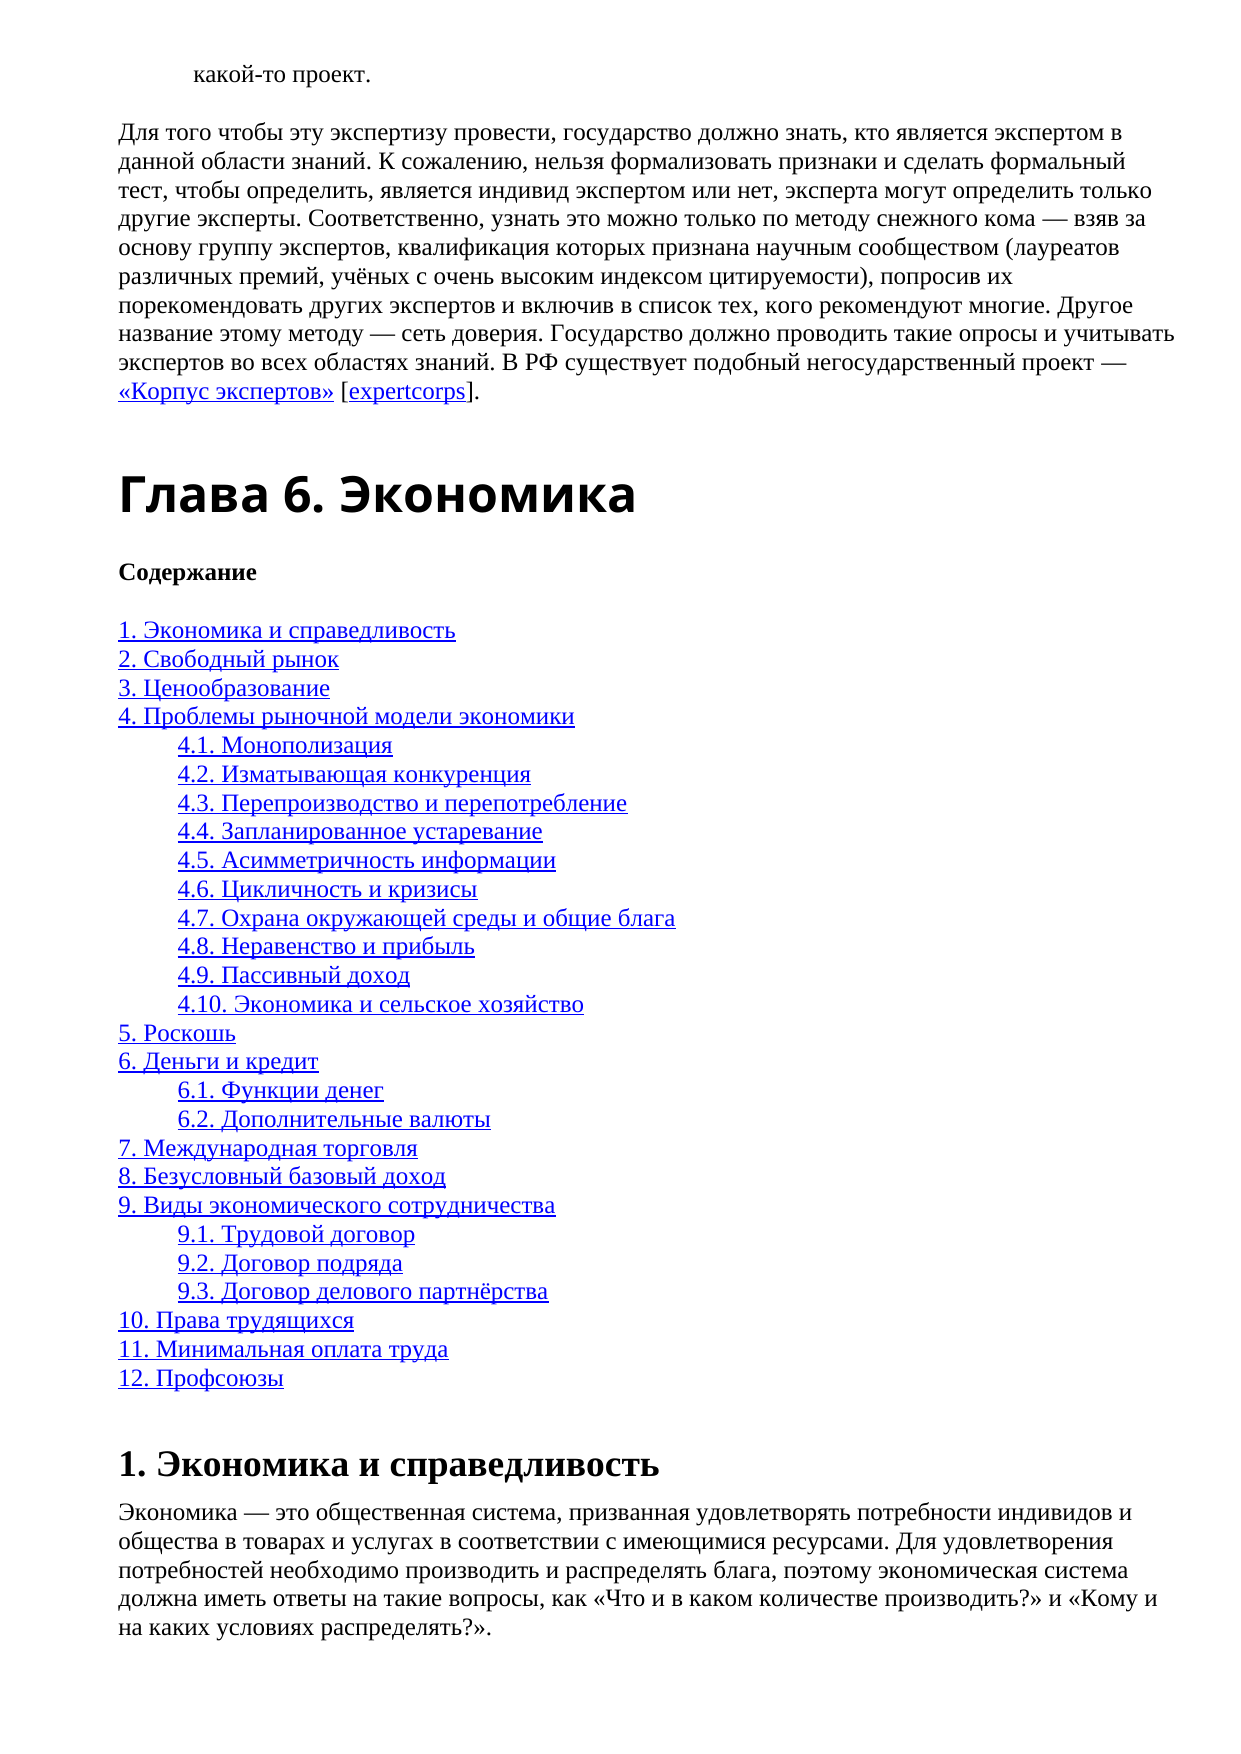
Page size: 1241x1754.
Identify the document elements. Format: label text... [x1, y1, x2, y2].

text Содержание [118, 557, 1181, 586]
subtitle 4.7. Охрана окружающей среды и общие блага [177, 903, 1181, 931]
subtitle 4.6. Цикличность и кризисы [177, 874, 1181, 903]
subtitle 6.2. Дополнительные валюты [177, 1104, 1181, 1133]
subtitle 4.10. Экономика и сельское хозяйство [177, 989, 1181, 1018]
subtitle 9.1. Трудовой договор [177, 1219, 1181, 1248]
subtitle 3. Ценообразование [118, 673, 1181, 701]
list какой-то проект. [156, 59, 1181, 88]
subtitle Глава 6. Экономика [118, 459, 1181, 527]
subtitle 4.5. Асимметричность информации [177, 845, 1181, 874]
subtitle 12. Профсоюзы [118, 1363, 1181, 1391]
subtitle 2. Свободный рынок [118, 644, 1181, 673]
subtitle 4. Проблемы рыночной модели экономики [118, 701, 1181, 730]
text Для того чтобы эту экспертизу провести, государство должно знать, кто является экспертом в данной области знаний. К сожалению, нельзя формализовать признаки и сделать формальный тест, чтобы определить, является индивид экспертом или нет, эксперта могут определить только другие эксперты. Соответственно, узнать это можно только по методу снежного кома — взяв за основу группу экспертов, квалификация которых признана научным сообществом (лауреатов различных премий, учёных с очень высоким индексом цитируемости), попросив их порекомендовать других экспертов и включив в список тех, кого рекомендуют многие. Другое название этому методу — сеть доверия. Государство должно проводить такие опросы и учитывать экспертов во всех областях знаний. В РФ существует подобный негосударственный проект — «Корпус экспертов» [expertcorps]. [118, 117, 1181, 405]
subtitle 9. Виды экономического сотрудничества [118, 1190, 1181, 1219]
subtitle 4.2. Изматывающая конкуренция [177, 759, 1181, 788]
subtitle 1. Экономика и справедливость [118, 1442, 1181, 1485]
subtitle 5. Роскошь [118, 1018, 1181, 1046]
subtitle 9.2. Договор подряда [177, 1248, 1181, 1276]
subtitle 9.3. Договор делового партнёрства [177, 1276, 1181, 1305]
subtitle 8. Безусловный базовый доход [118, 1161, 1181, 1190]
subtitle 6. Деньги и кредит [118, 1046, 1181, 1075]
subtitle 6.1. Функции денег [177, 1075, 1181, 1104]
subtitle 4.8. Неравенство и прибыль [177, 931, 1181, 960]
subtitle 4.3. Перепроизводство и перепотребление [177, 788, 1181, 816]
subtitle 4.1. Монополизация [177, 730, 1181, 759]
subtitle 11. Минимальная оплата труда [118, 1334, 1181, 1363]
subtitle 10. Права трудящихся [118, 1305, 1181, 1334]
text Экономика — это общественная система, призванная удовлетворять потребности индивидов и общества в товарах и услугах в соответствии с имеющимися ресурсами. Для удовлетворения потребностей необходимо производить и распределять блага, поэтому экономическая система должна иметь ответы на такие вопросы, как «Что и в каком количестве производить?» и «Кому и на каких условиях распределять?». [118, 1497, 1181, 1641]
subtitle 1. Экономика и справедливость [118, 615, 1181, 644]
subtitle 4.9. Пассивный доход [177, 960, 1181, 989]
subtitle 7. Международная торговля [118, 1133, 1181, 1161]
subtitle 4.4. Запланированное устаревание [177, 816, 1181, 845]
